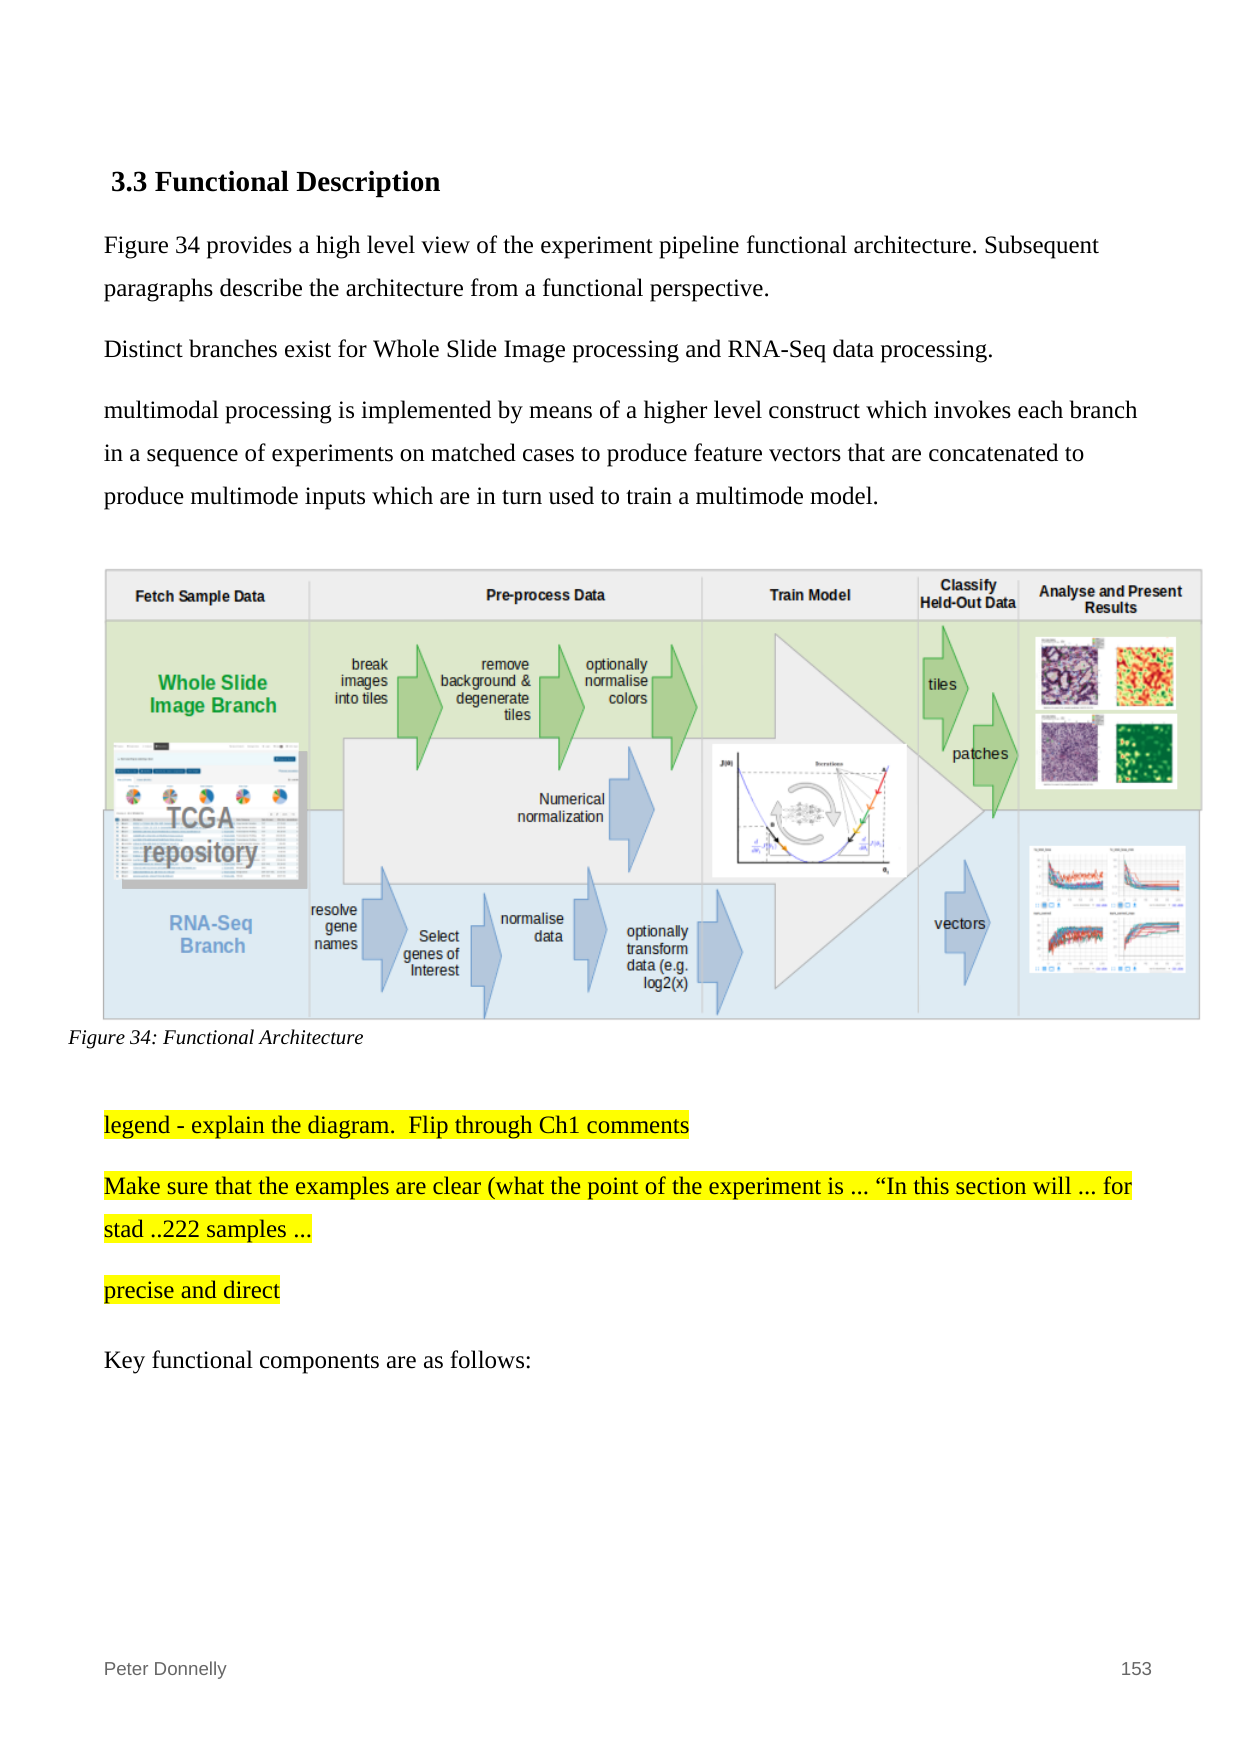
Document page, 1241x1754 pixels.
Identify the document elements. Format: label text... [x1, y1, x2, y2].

text Make sure that the examples are clear (what the point of the experiment is ... “In this section will ... for stad ..222 samples ... [103, 1171, 1146, 1243]
text legend - explain the diagram. Flip through Ch1 comments [103, 1110, 1146, 1139]
text multimodal processing is implemented by means of a higher level construct which invokes each branch in a sequence of experiments on matched cases to produce feature vectors that are concatenated to produce multimode inputs which are in turn used to train a multimode model. [103, 395, 1146, 510]
picture [91, 559, 1217, 1026]
subtitle Functional Description [103, 164, 1146, 198]
text ­ [103, 1049, 1146, 1078]
text ­ [1217, 560, 1240, 572]
text Distinct branches exist for Whole Slide Image processing and RNA-Seq data processing. [103, 334, 1146, 363]
text Key functional components are as follows: [103, 1345, 1146, 1373]
text Figure 34 provides a high level view of the experiment pipeline functional architecture. Subsequent paragraphs describe the architecture from a functional perspective. [103, 230, 1146, 302]
text ­ [103, 542, 1146, 559]
text precise and direct [103, 1275, 1146, 1304]
text ­ [68, 560, 91, 572]
text Figure 34: Functional Architecture [68, 1026, 1240, 1049]
